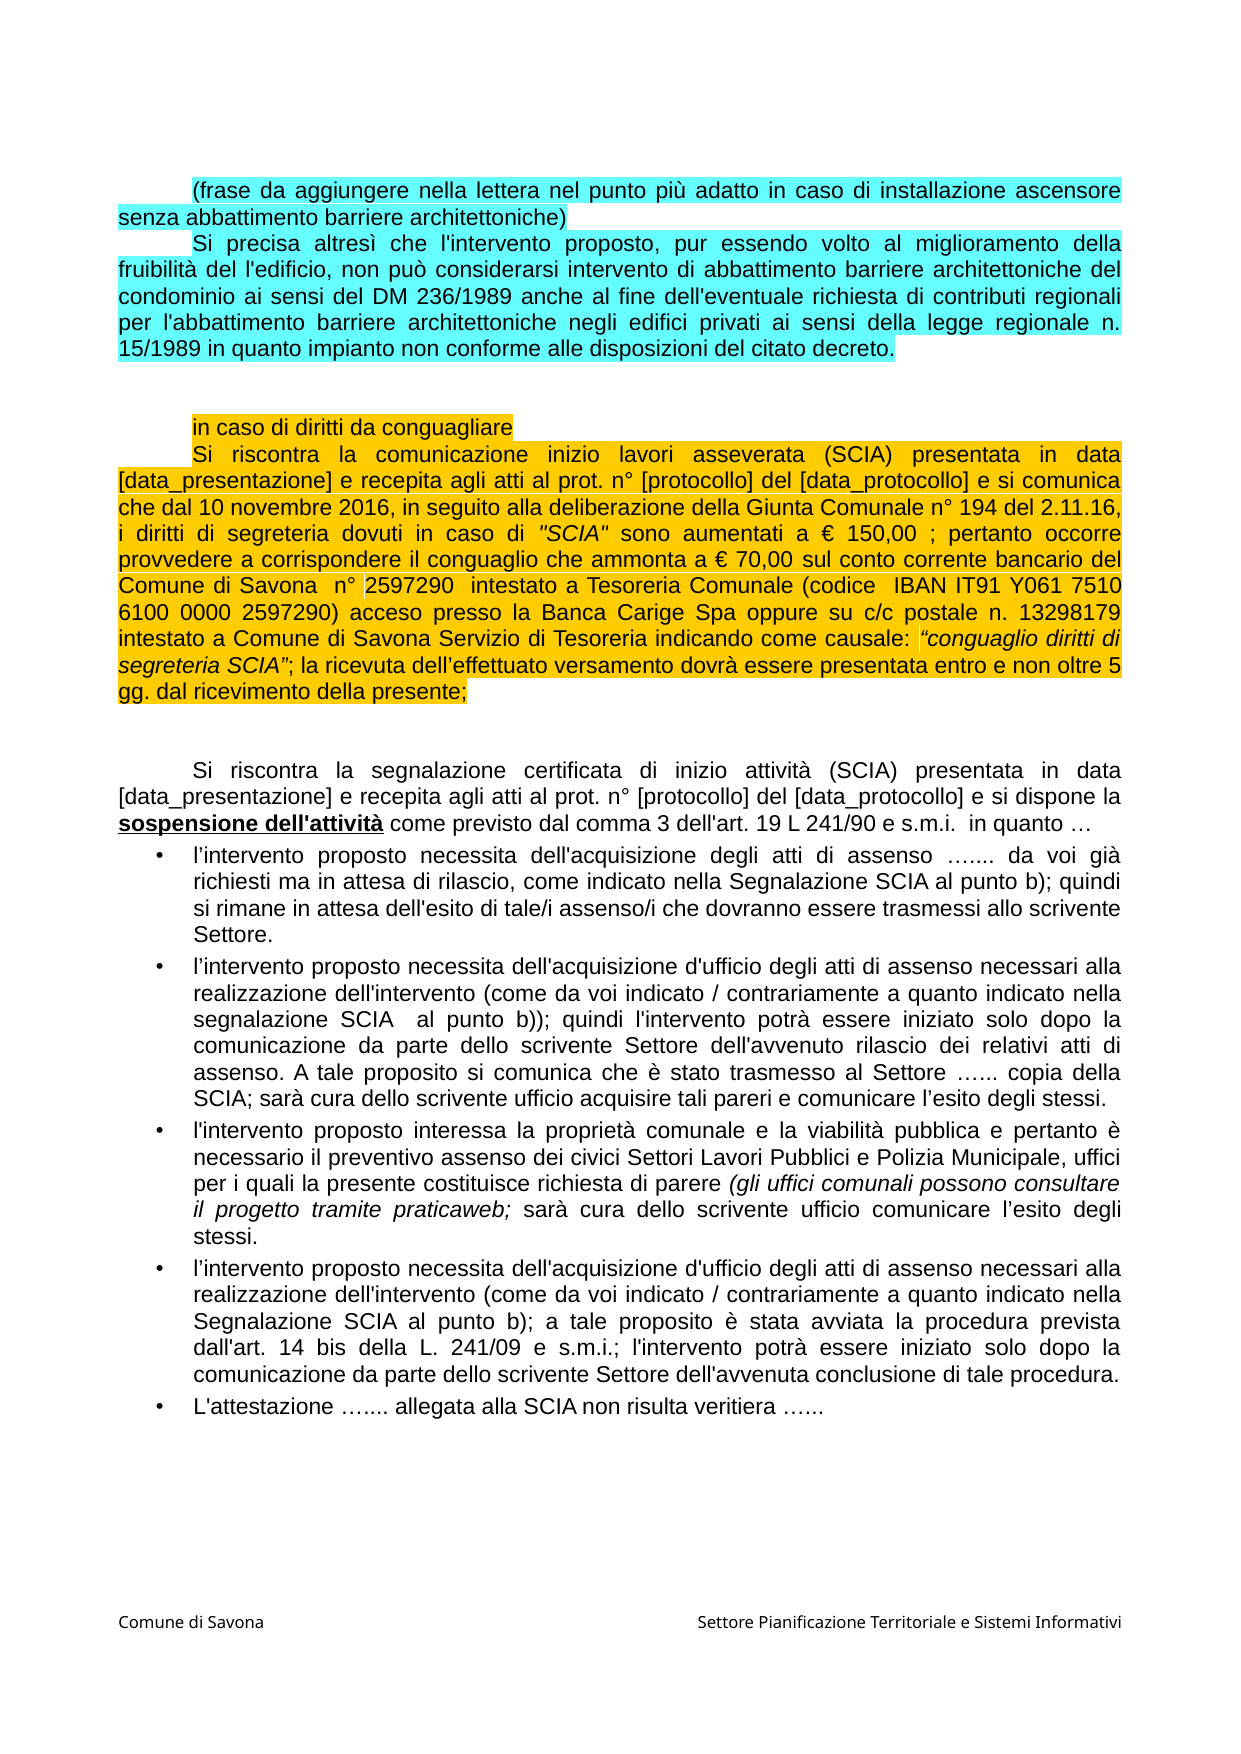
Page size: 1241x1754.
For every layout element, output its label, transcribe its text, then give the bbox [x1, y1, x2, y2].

list l’intervento proposto necessita dell'acquisizione degli atti di assenso ….... da voi già richiesti ma in attesa di rilascio, come indicato nella Segnalazione SCIA al punto b); quindi si rimane in attesa dell'esito di tale/i assenso/i che dovranno essere trasmessi allo scrivente Settore. [156, 842, 1122, 947]
text (frase da aggiungere nella lettera nel punto più adatto in caso di installazione ascensore senza abbattimento barriere architettoniche) [118, 177, 1122, 230]
text Si riscontra la comunicazione inizio lavori asseverata (SCIA) presentata in data [data_presentazione] e recepita agli atti al prot. n° [protocollo] del [data_protocollo] e si comunica che dal 10 novembre 2016, in seguito alla deliberazione della Giunta Comunale n° 194 del 2.11.16, i diritti di segreteria dovuti in caso di "SCIA" sono aumentati a € 150,00 ; pertanto occorre provvedere a corrispondere il conguaglio che ammonta a € 70,00 sul conto corrente bancario del Comune di Savona n° 2597290 intestato a Tesoreria Comunale (codice IBAN IT91 Y061 7510 6100 0000 2597290) acceso presso la Banca Carige Spa oppure su c/c postale n. 13298179 intestato a Comune di Savona Servizio di Tesoreria indicando come causale: “conguaglio diritti di segreteria SCIA”; la ricevuta dell’effettuato versamento dovrà essere presentata entro e non oltre 5 gg. dal ricevimento della presente; [118, 441, 1122, 704]
list l’intervento proposto necessita dell'acquisizione d'ufficio degli atti di assenso necessari alla realizzazione dell'intervento (come da voi indicato / contrariamente a quanto indicato nella segnalazione SCIA al punto b)); quindi l'intervento potrà essere iniziato solo dopo la comunicazione da parte dello scrivente Settore dell'avvenuto rilascio dei relativi atti di assenso. A tale proposito si comunica che è stato trasmesso al Settore …... copia della SCIA; sarà cura dello scrivente ufficio acquisire tali pareri e comunicare l’esito degli stessi. [156, 953, 1122, 1111]
list l’intervento proposto necessita dell'acquisizione d'ufficio degli atti di assenso necessari alla realizzazione dell'intervento (come da voi indicato / contrariamente a quanto indicato nella Segnalazione SCIA al punto b); a tale proposito è stata avviata la procedura prevista dall'art. 14 bis della L. 241/09 e s.m.i.; l'intervento potrà essere iniziato solo dopo la comunicazione da parte dello scrivente Settore dell'avvenuta conclusione di tale procedura. [156, 1255, 1122, 1387]
text Si riscontra la segnalazione certificata di inizio attività (SCIA) presentata in data [data_presentazione] e recepita agli atti al prot. n° [protocollo] del [data_protocollo] e si dispone la sospensione dell'attività come previsto dal comma 3 dell'art. 19 L 241/90 e s.m.i. in quanto … [118, 757, 1122, 836]
list L'attestazione ….... allegata alla SCIA non risulta veritiera …... [156, 1393, 1122, 1419]
text in caso di diritti da conguagliare [118, 414, 1122, 441]
list l'intervento proposto interessa la proprietà comunale e la viabilità pubblica e pertanto è necessario il preventivo assenso dei civici Settori Lavori Pubblici e Polizia Municipale, uffici per i quali la presente costituisce richiesta di parere (gli uffici comunali possono consultare il progetto tramite praticaweb; sarà cura dello scrivente ufficio comunicare l’esito degli stessi. [156, 1117, 1122, 1249]
text Si precisa altresì che l'intervento proposto, pur essendo volto al miglioramento della fruibilità del l'edificio, non può considerarsi intervento di abbattimento barriere architettoniche del condominio ai sensi del DM 236/1989 anche al fine dell'eventuale richiesta di contributi regionali per l'abbattimento barriere architettoniche negli edifici privati ai sensi della legge regionale n. 15/1989 in quanto impianto non conforme alle disposizioni del citato decreto. [118, 230, 1122, 362]
